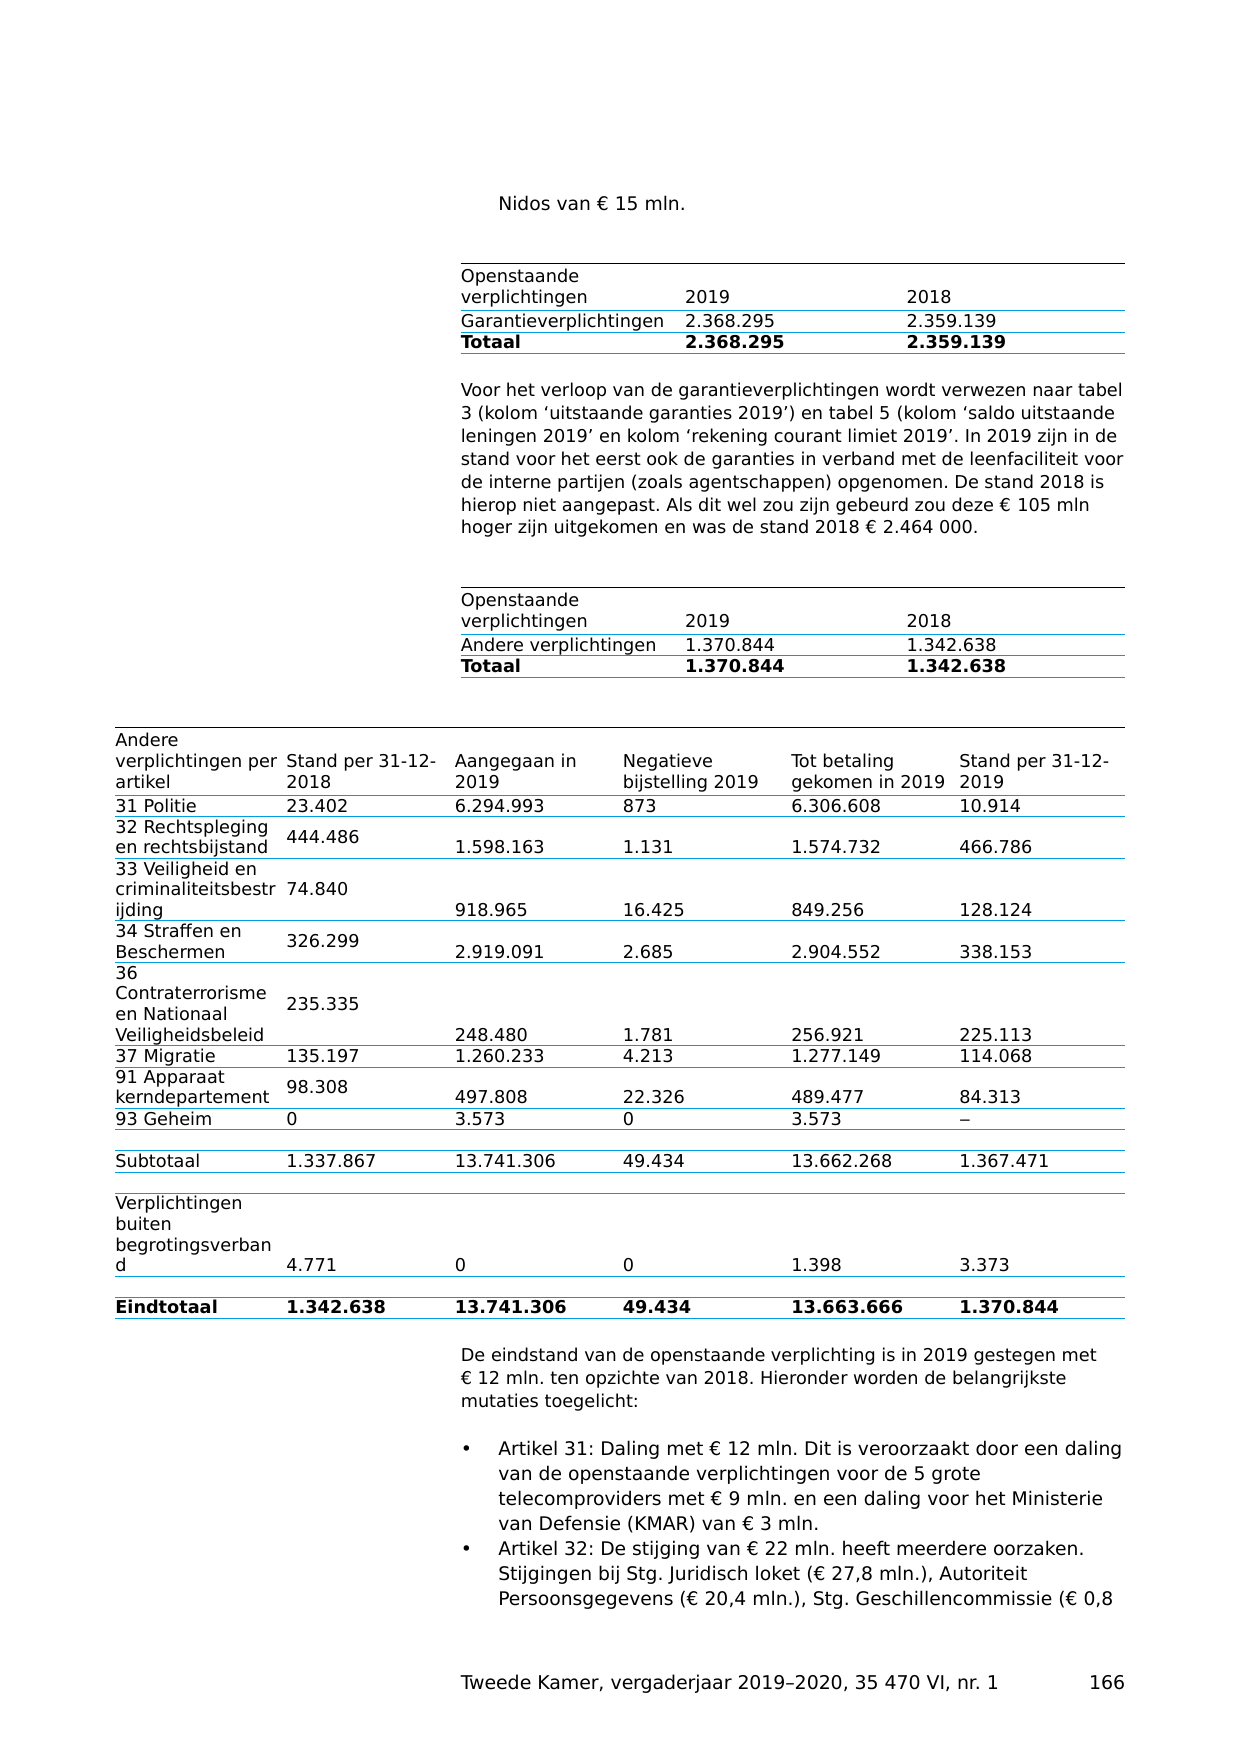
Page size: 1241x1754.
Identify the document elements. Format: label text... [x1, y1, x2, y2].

table_cell [620, 1130, 788, 1150]
table_cell [283, 1277, 452, 1297]
table_cell [956, 1173, 1125, 1193]
table_cell [452, 1130, 620, 1150]
table_cell 849.256 [788, 859, 956, 920]
table_cell 2018 [904, 588, 1125, 634]
list Artikel 32: De stijging van € 22 mln. heeft meerdere oorzaken. Stijgingen bij Stg. Juridisch loket (€ 27,8 mln.), Autoriteit Persoonsgegevens (€ 20,4 mln.), Stg. Geschillencommissie (€ 0,8 [461, 1535, 1125, 1610]
table_cell 1.342.638 [904, 635, 1125, 655]
table_cell [452, 1173, 620, 1193]
table_cell 23.402 [283, 796, 452, 816]
table_cell 444.486 [283, 817, 452, 858]
table_cell 93 Geheim [115, 1109, 283, 1129]
table_cell 918.965 [452, 859, 620, 920]
table_cell 2.904.552 [788, 921, 956, 962]
table_cell Stand per 31-12-2018 [283, 728, 452, 795]
table_cell 235.335 [283, 963, 452, 1045]
table_cell 6.294.993 [452, 796, 620, 816]
table_cell 1.131 [620, 817, 788, 858]
table_cell Andere verplichtingen per artikel [115, 728, 283, 795]
table_cell 84.313 [956, 1068, 1125, 1108]
table_cell 31 Politie [115, 796, 283, 816]
table_cell Andere verplichtingen [461, 635, 682, 655]
table_cell 32 Rechtspleging en rechtsbijstand [115, 817, 283, 858]
table_cell [788, 1277, 956, 1297]
table_cell 2.368.295 [682, 333, 903, 353]
list Artikel 31: Daling met € 12 mln. Dit is veroorzaakt door een daling van de openstaande verplichtingen voor de 5 grote telecomproviders met € 9 mln. en een daling voor het Ministerie van Defensie (KMAR) van € 3 mln. [461, 1435, 1125, 1535]
table_cell 1.370.844 [956, 1298, 1125, 1318]
table_cell 338.153 [956, 921, 1125, 962]
table_cell 2018 [904, 264, 1125, 310]
table_cell [115, 1277, 283, 1297]
table_cell 256.921 [788, 963, 956, 1045]
table_cell 4.771 [283, 1194, 452, 1276]
table_cell 4.213 [620, 1046, 788, 1066]
table_cell Totaal [461, 333, 682, 353]
table_cell 0 [620, 1194, 788, 1276]
table_cell Openstaande verplichtingen [461, 264, 682, 310]
table_cell 3.573 [452, 1109, 620, 1129]
table_header Tabel 128 Garantieverplichtingen (13 en 13a) (bedragen x € 1.000) [461, 238, 1125, 263]
table_cell 1.598.163 [452, 817, 620, 858]
table_cell Garantieverplichtingen [461, 311, 682, 331]
table_cell 13.662.268 [788, 1151, 956, 1172]
table_cell 16.425 [620, 859, 788, 920]
table_cell 1.781 [620, 963, 788, 1045]
table_cell 6.306.608 [788, 796, 956, 816]
table_cell 248.480 [452, 963, 620, 1045]
table_cell 22.326 [620, 1068, 788, 1108]
table_cell 128.124 [956, 859, 1125, 920]
table_cell 466.786 [956, 817, 1125, 858]
table_cell 10.914 [956, 796, 1125, 816]
table_cell [788, 1173, 956, 1193]
table_cell 2019 [682, 588, 903, 634]
table_cell 33 Veiligheid en criminaliteitsbestrijding [115, 859, 283, 920]
table_cell 2.919.091 [452, 921, 620, 962]
table_cell Tot betaling gekomen in 2019 [788, 728, 956, 795]
table_cell 497.808 [452, 1068, 620, 1108]
table_cell 1.342.638 [283, 1298, 452, 1318]
table_cell Negatieve bijstelling 2019 [620, 728, 788, 795]
table_cell 74.840 [283, 859, 452, 920]
table_cell 135.197 [283, 1046, 452, 1066]
table_cell [956, 1130, 1125, 1150]
table_cell 1.370.844 [682, 656, 903, 676]
table_cell Openstaande verplichtingen [461, 588, 682, 634]
table_cell 2.359.139 [904, 333, 1125, 353]
table_cell 3.373 [956, 1194, 1125, 1276]
table_cell 0 [283, 1109, 452, 1129]
table_header Tabel 129 Andere verplichtingen (14 en 14a) (bedragen x € 1.000) [461, 561, 1125, 586]
table_cell 225.113 [956, 963, 1125, 1045]
table_cell 0 [452, 1194, 620, 1276]
table_cell 0 [620, 1109, 788, 1129]
table_cell 1.277.149 [788, 1046, 956, 1066]
table_cell 1.367.471 [956, 1151, 1125, 1172]
table_cell 2.685 [620, 921, 788, 962]
table_cell [788, 1130, 956, 1150]
table_cell [452, 1277, 620, 1297]
table_cell ‒ [956, 1109, 1125, 1129]
table_cell 13.663.666 [788, 1298, 956, 1318]
table_cell Verplichtingen buiten begrotingsverband [115, 1194, 283, 1276]
table_cell 2019 [682, 264, 903, 310]
table_cell Aangegaan in 2019 [452, 728, 620, 795]
table_cell [956, 1277, 1125, 1297]
table_cell 2.368.295 [682, 311, 903, 331]
table_cell 91 Apparaat kerndepartement [115, 1068, 283, 1108]
table_cell Subtotaal [115, 1151, 283, 1172]
table_cell 1.342.638 [904, 656, 1125, 676]
table_cell [620, 1277, 788, 1297]
table_cell 36 Contraterrorisme en Nationaal Veiligheidsbeleid [115, 963, 283, 1045]
table_cell 114.068 [956, 1046, 1125, 1066]
table_cell 3.573 [788, 1109, 956, 1129]
table_cell 13.741.306 [452, 1151, 620, 1172]
table_cell Totaal [461, 656, 682, 676]
table_cell 49.434 [620, 1298, 788, 1318]
table_cell Eindtotaal [115, 1298, 283, 1318]
text De eindstand van de openstaande verplichting is in 2019 gestegen met € 12 mln. ten opzichte van 2018. Hieronder worden de belangrijkste mutaties toegelicht: [461, 1343, 1125, 1412]
table_cell [283, 1130, 452, 1150]
table_cell 1.260.233 [452, 1046, 620, 1066]
table_cell 37 Migratie [115, 1046, 283, 1066]
table_cell 34 Straffen en Beschermen [115, 921, 283, 962]
table_cell [115, 1130, 283, 1150]
table_cell 98.308 [283, 1068, 452, 1108]
table_cell 873 [620, 796, 788, 816]
table_header Tabel 130 Verloopstaat verplichtingen (14 en 14a) (bedragen x € 1.000) [115, 702, 1125, 727]
table_cell 13.741.306 [452, 1298, 620, 1318]
text Voor het verloop van de garantieverplichtingen wordt verwezen naar tabel 3 (kolom ‘uitstaande garanties 2019’) en tabel 5 (kolom ‘saldo uitstaande leningen 2019’ en kolom ‘rekening courant limiet 2019’. In 2019 zijn in de stand voor het eerst ook de garanties in verband met de leenfaciliteit voor de interne partijen (zoals agentschappen) opgenomen. De stand 2018 is hierop niet aangepast. Als dit wel zou zijn gebeurd zou deze € 105 mln hoger zijn uitgekomen en was de stand 2018 € 2.464 000. [461, 378, 1125, 538]
table_cell 49.434 [620, 1151, 788, 1172]
table_cell 326.299 [283, 921, 452, 962]
table_cell [620, 1173, 788, 1193]
table_cell 1.398 [788, 1194, 956, 1276]
list Nidos van € 15 mln. [461, 191, 1125, 216]
table_cell Stand per 31-12-2019 [956, 728, 1125, 795]
table_cell 1.337.867 [283, 1151, 452, 1172]
table_cell [115, 1173, 283, 1193]
table_cell 2.359.139 [904, 311, 1125, 331]
table_cell [283, 1173, 452, 1193]
table_cell 1.574.732 [788, 817, 956, 858]
table_cell 1.370.844 [682, 635, 903, 655]
table_cell 489.477 [788, 1068, 956, 1108]
